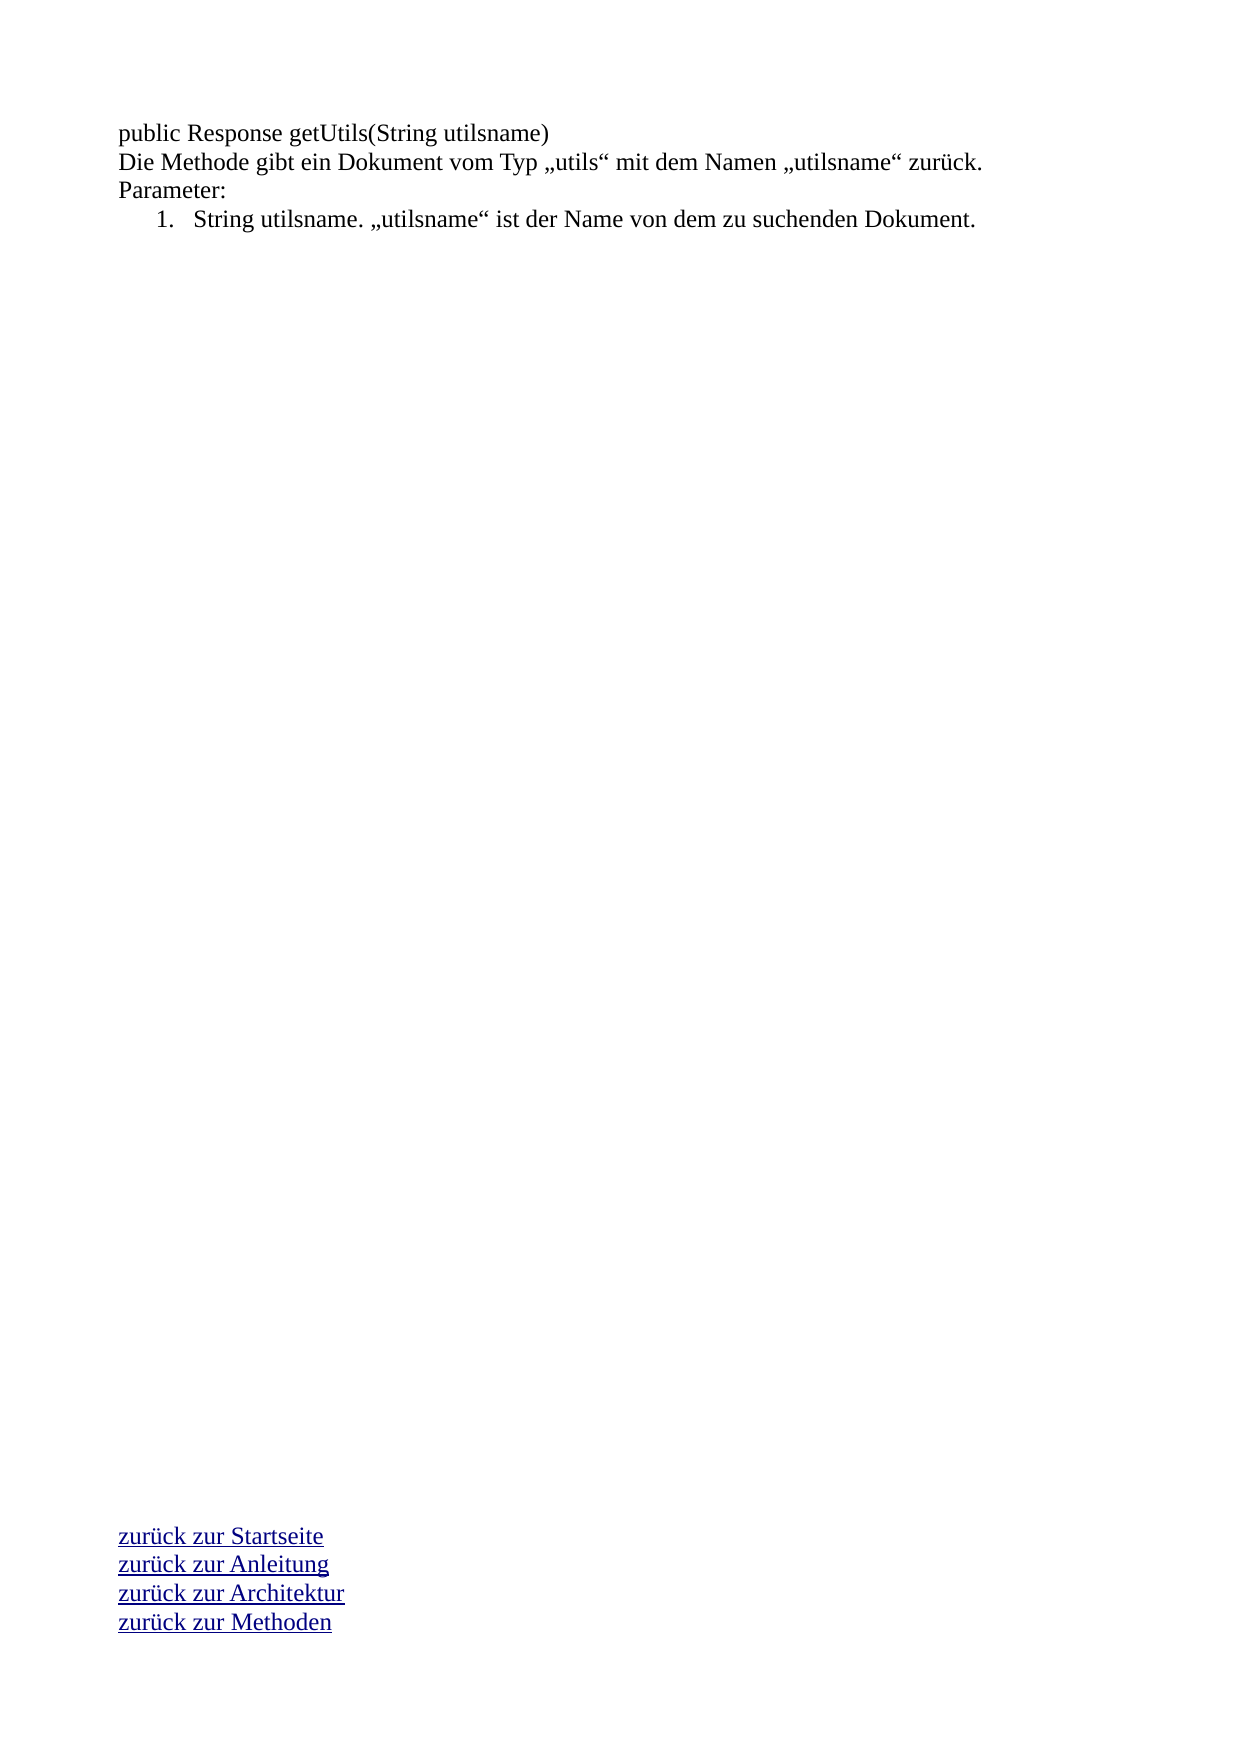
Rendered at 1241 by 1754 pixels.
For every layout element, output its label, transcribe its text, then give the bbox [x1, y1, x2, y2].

text Parameter: [118, 176, 1122, 204]
list String utilsname. „utilsname“ ist der Name von dem zu suchenden Dokument. [156, 204, 1122, 233]
text Die Methode gibt ein Dokument vom Typ „utils“ mit dem Namen „utilsname“ zurück. [118, 147, 1122, 176]
text public Response getUtils(String utilsname) [118, 118, 1122, 147]
